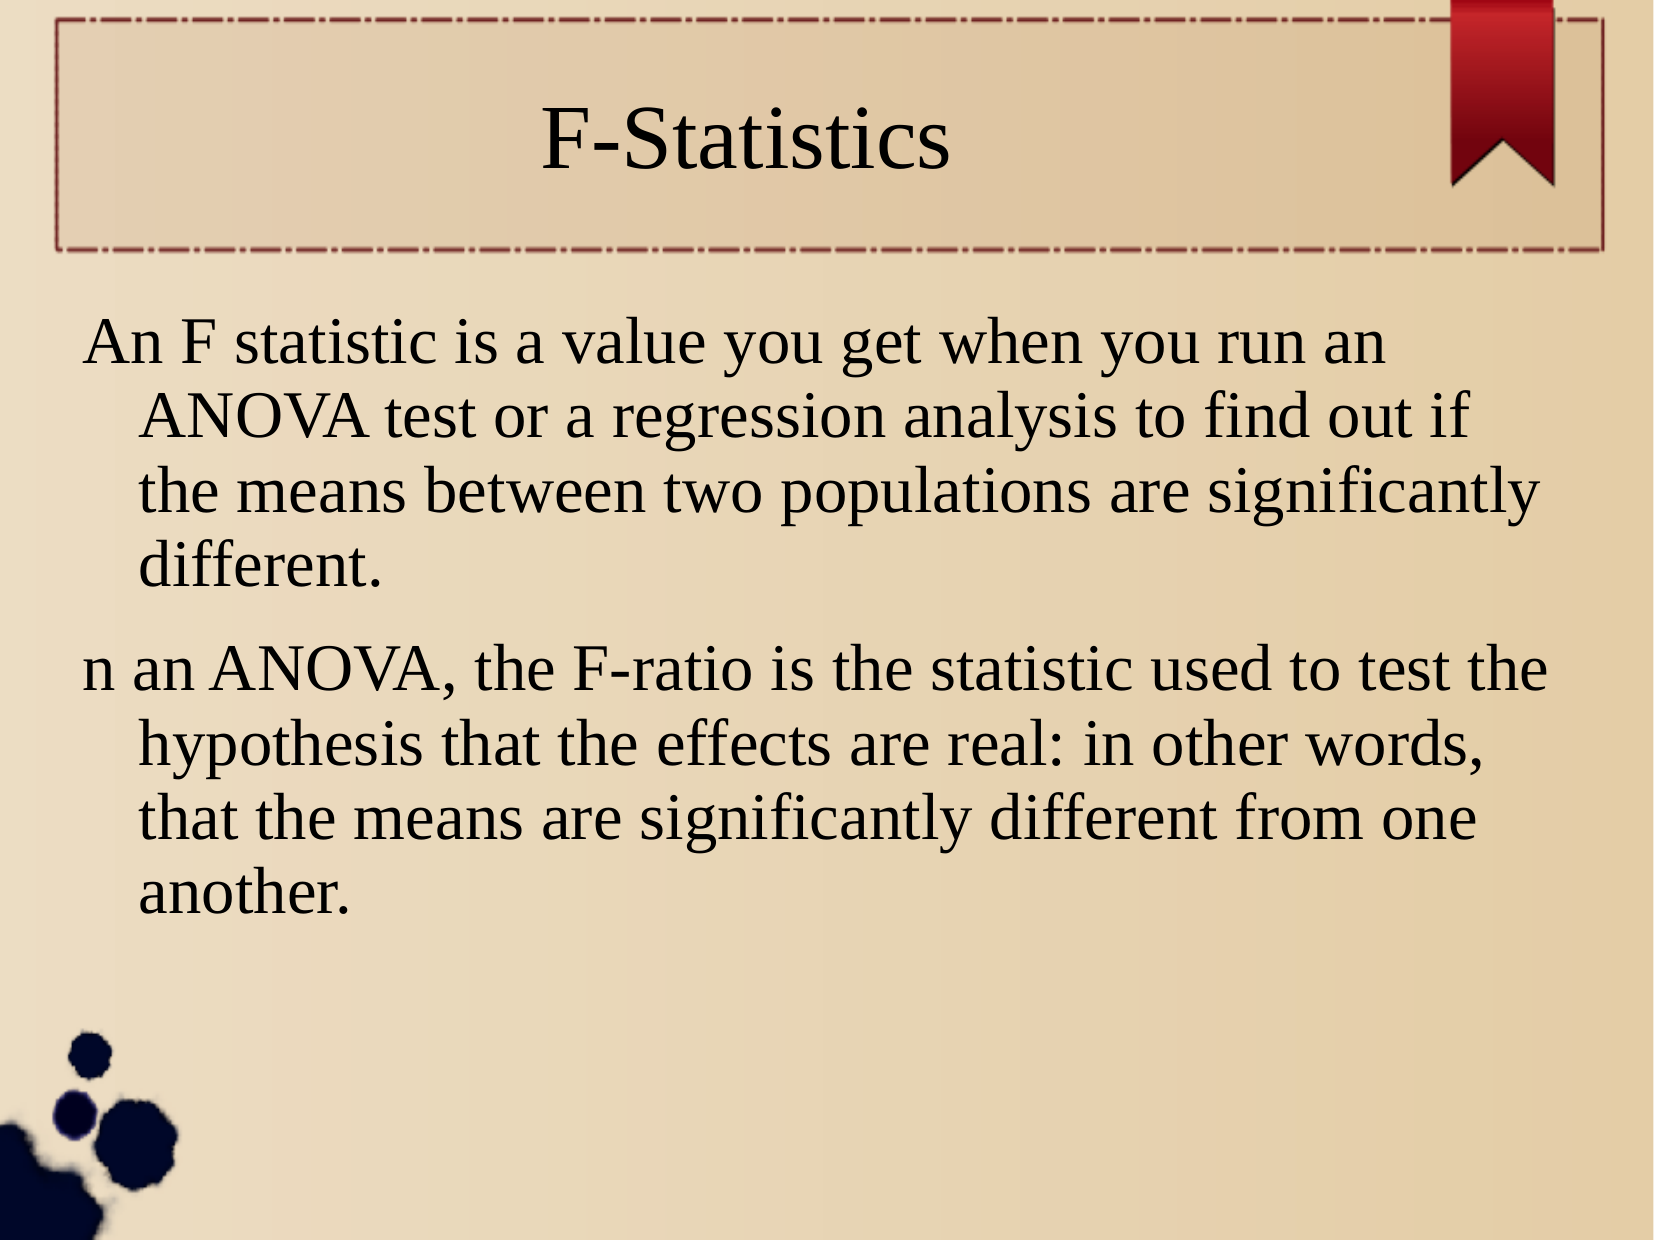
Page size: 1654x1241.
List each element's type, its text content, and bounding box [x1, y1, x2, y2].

list An F statistic is a value you get when you run an ANOVA test or a regression analysis to find out if the means between two populations are significantly different. n an ANOVA, the F-ratio is the statistic used to test the hypothesis that the effects are real: in other words, that the means are significantly different from one another. [82, 299, 1571, 1019]
picture [0, 0, 1654, 1240]
title F-Statistics [82, 47, 1411, 229]
